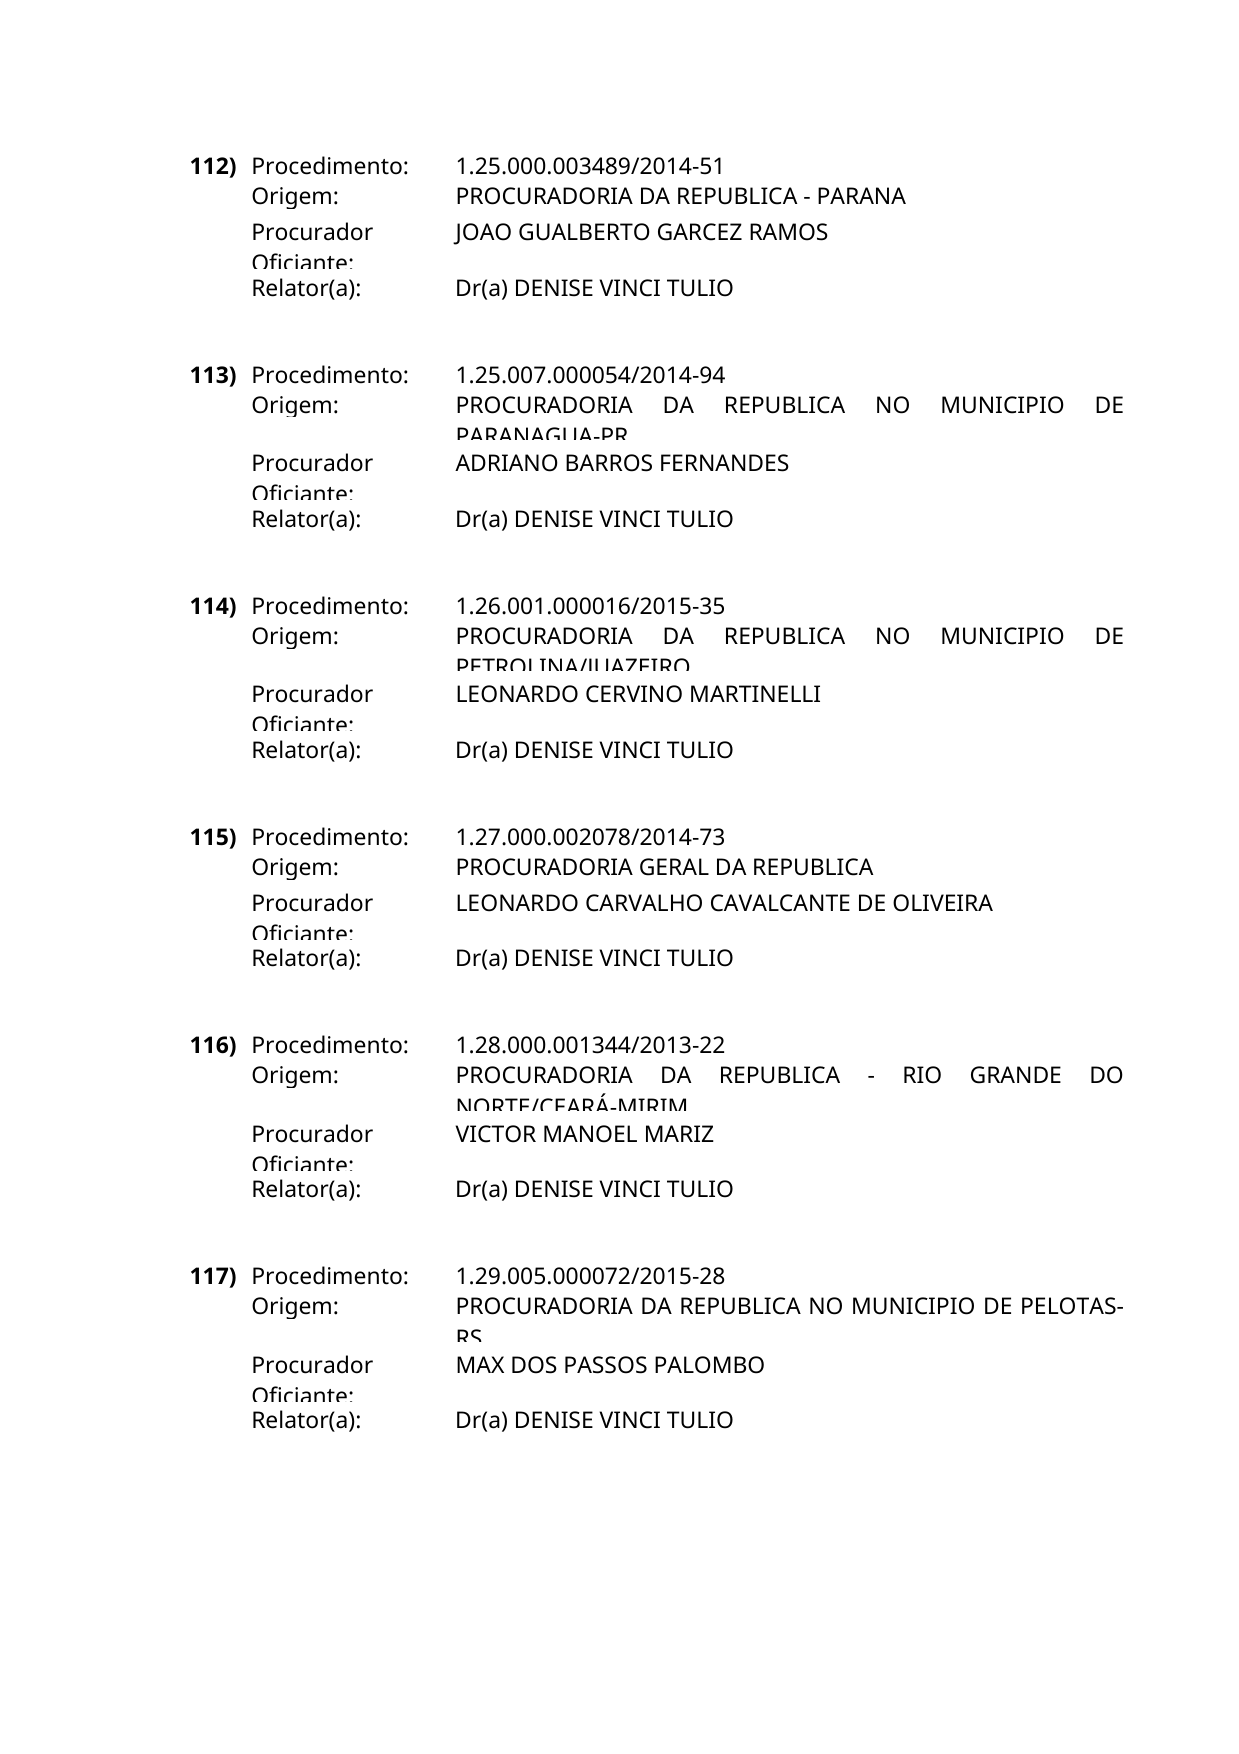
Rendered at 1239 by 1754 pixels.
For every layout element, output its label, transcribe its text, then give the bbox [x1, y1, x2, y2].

table_cell [1125, 671, 1239, 678]
table_cell Procurador Oficiante: [251, 1349, 455, 1401]
table_cell [189, 851, 251, 879]
table_cell 1.26.001.000016/2015-35 [455, 590, 1124, 618]
table_cell [0, 1349, 189, 1400]
table_cell [251, 1203, 455, 1260]
table_header Relator(a): [251, 1404, 455, 1433]
table_cell [1125, 678, 1239, 729]
table_cell [0, 821, 189, 849]
table_cell [0, 1260, 189, 1289]
table_header [1125, 0, 1239, 150]
table_cell [0, 1110, 189, 1118]
table_cell [455, 1341, 1124, 1349]
table_header Dr(a) DENISE VINCI TULIO [455, 1173, 1122, 1202]
table_cell [1125, 1110, 1239, 1118]
table_cell [1125, 1290, 1239, 1319]
table_cell [1125, 417, 1239, 439]
table_cell Origem: [251, 851, 455, 879]
table_cell [0, 851, 189, 879]
table_cell [189, 887, 251, 938]
table_cell [189, 764, 251, 821]
table_cell [251, 1341, 455, 1349]
table_cell [189, 440, 251, 447]
table_cell Origem: [251, 180, 455, 208]
table_cell 116) [189, 1029, 251, 1058]
table_cell PROCURADORIA GERAL DA REPUBLICA [455, 851, 1124, 879]
table_cell [0, 1029, 189, 1058]
table_cell [189, 1319, 251, 1341]
table_cell [189, 417, 251, 439]
table_cell 1.25.000.003489/2014-51 [455, 150, 1124, 178]
table_cell Procedimento: [251, 1260, 455, 1289]
table_cell Procurador Oficiante: [251, 447, 455, 499]
table_cell [189, 678, 251, 729]
table_cell PROCURADORIA DA REPUBLICA - PARANA [455, 180, 1124, 208]
table_header Relator(a): [251, 942, 455, 971]
table_cell [251, 1088, 455, 1110]
table_cell [251, 671, 455, 678]
table_cell [0, 533, 189, 589]
table_cell [455, 209, 1124, 216]
table_cell [251, 1319, 455, 1341]
table_cell 115) [189, 821, 251, 849]
table_cell 113) [189, 359, 251, 387]
table_header Dr(a) DENISE VINCI TULIO [455, 734, 1122, 762]
table_cell [1125, 1260, 1239, 1289]
table_cell [455, 440, 1124, 447]
table_cell [0, 440, 189, 447]
table_cell Procurador Oficiante: [251, 887, 455, 939]
table_cell [189, 671, 251, 678]
table_cell [0, 972, 189, 1029]
table_cell [1125, 1173, 1239, 1203]
table_header Relator(a): [251, 272, 455, 300]
table_cell [189, 620, 251, 648]
table_header Dr(a) DENISE VINCI TULIO [455, 503, 1122, 531]
table_cell [1125, 972, 1239, 1029]
table_cell [1125, 302, 1239, 358]
table_cell [189, 1088, 251, 1110]
table_header Relator(a): [251, 503, 455, 531]
table_cell Procedimento: [251, 821, 455, 849]
table_cell [1125, 209, 1239, 216]
table_cell [189, 648, 251, 671]
table_cell [0, 620, 189, 648]
table_cell [1125, 216, 1239, 267]
table_header [251, 0, 455, 150]
table_cell [189, 1341, 251, 1349]
table_cell [0, 1118, 189, 1169]
table_cell [1125, 272, 1239, 302]
table_cell [1125, 503, 1239, 533]
table_cell Origem: [251, 620, 455, 648]
table_cell [189, 389, 251, 417]
table_cell LEONARDO CARVALHO CAVALCANTE DE OLIVEIRA [455, 887, 1124, 938]
table_cell [189, 1404, 251, 1434]
table_cell [0, 678, 189, 729]
table_cell [0, 503, 189, 533]
table_cell [251, 302, 455, 358]
table_cell 112) [189, 150, 251, 178]
table_cell [189, 942, 251, 972]
table_cell [1125, 150, 1239, 178]
table_header Dr(a) DENISE VINCI TULIO [455, 272, 1122, 300]
table_cell [1125, 389, 1239, 417]
table_cell [1125, 1203, 1239, 1260]
table_cell [0, 389, 189, 417]
table_cell [1125, 1349, 1239, 1400]
table_cell ADRIANO BARROS FERNANDES [455, 447, 1124, 498]
table_cell [189, 879, 251, 887]
table_cell [251, 1110, 455, 1118]
table_cell [0, 648, 189, 671]
table_cell 117) [189, 1260, 251, 1289]
table_cell Procedimento: [251, 590, 455, 618]
table_cell [1125, 648, 1239, 671]
table_cell [189, 533, 251, 589]
table_cell [455, 764, 1124, 821]
table_cell [455, 533, 1124, 589]
table_cell 1.27.000.002078/2014-73 [455, 821, 1124, 849]
table_cell [189, 180, 251, 208]
table_cell [0, 302, 189, 358]
table_cell [251, 209, 455, 216]
table_cell [0, 1173, 189, 1203]
table_cell [1125, 734, 1239, 764]
table_cell [455, 879, 1124, 887]
table_cell Procedimento: [251, 1029, 455, 1058]
table_cell [1125, 942, 1239, 972]
table_cell [189, 1290, 251, 1319]
table_cell JOAO GUALBERTO GARCEZ RAMOS [455, 216, 1124, 267]
table_cell PROCURADORIA DA REPUBLICA NO MUNICIPIO DE PETROLINA/JUAZEIRO [455, 620, 1124, 671]
table_cell [189, 1110, 251, 1118]
table_cell [1125, 1088, 1239, 1110]
table_cell Origem: [251, 1059, 455, 1088]
table_cell VICTOR MANOEL MARIZ [455, 1118, 1124, 1169]
table_cell [1125, 764, 1239, 821]
table_cell [189, 209, 251, 216]
table_cell [455, 972, 1124, 1029]
table_cell [1125, 440, 1239, 447]
table_cell PROCURADORIA DA REPUBLICA NO MUNICIPIO DE PELOTAS-RS [455, 1290, 1124, 1341]
table_cell [1125, 359, 1239, 387]
table_cell [0, 1404, 189, 1434]
table_cell Procedimento: [251, 359, 455, 387]
table_cell [1125, 879, 1239, 887]
table_cell [0, 671, 189, 678]
table_cell [251, 533, 455, 589]
table_cell [455, 302, 1124, 358]
table_cell [0, 209, 189, 216]
table_cell [189, 1059, 251, 1088]
table_cell [189, 272, 251, 302]
table_cell [0, 590, 189, 618]
table_cell [1125, 1059, 1239, 1088]
table_cell PROCURADORIA DA REPUBLICA NO MUNICIPIO DE PARANAGUA-PR [455, 389, 1124, 439]
table_cell Procurador Oficiante: [251, 216, 455, 268]
table_cell [0, 764, 189, 821]
table_cell [251, 879, 455, 887]
table_cell [189, 1349, 251, 1400]
table_header [189, 0, 251, 150]
table_cell [189, 972, 251, 1029]
table_cell [189, 216, 251, 267]
table_header [455, 0, 1124, 150]
table_cell [189, 734, 251, 764]
table_cell [1125, 1118, 1239, 1169]
table_cell [0, 150, 189, 178]
table_header [0, 0, 189, 150]
table_cell [1125, 821, 1239, 849]
table_header Dr(a) DENISE VINCI TULIO [455, 1404, 1122, 1433]
table_cell [1125, 887, 1239, 938]
table_cell 1.25.007.000054/2014-94 [455, 359, 1124, 387]
table_cell [189, 302, 251, 358]
table_cell [0, 1059, 189, 1088]
table_cell [0, 359, 189, 387]
table_cell [1125, 533, 1239, 589]
table_cell [251, 440, 455, 447]
table_header Dr(a) DENISE VINCI TULIO [455, 942, 1122, 971]
table_cell [251, 764, 455, 821]
table_header Relator(a): [251, 1173, 455, 1202]
table_cell [189, 447, 251, 498]
table_cell 1.28.000.001344/2013-22 [455, 1029, 1124, 1058]
table_cell [1125, 590, 1239, 618]
table_cell [189, 1118, 251, 1169]
table_cell [251, 648, 455, 671]
table_cell [0, 272, 189, 302]
table_cell [455, 671, 1124, 678]
table_cell [0, 1290, 189, 1319]
table_cell [189, 1203, 251, 1260]
table_cell [1125, 1404, 1239, 1434]
table_cell [1125, 1341, 1239, 1349]
table_header Relator(a): [251, 734, 455, 762]
table_cell 1.29.005.000072/2015-28 [455, 1260, 1124, 1289]
table_cell [455, 1110, 1124, 1118]
table_cell [0, 887, 189, 938]
table_cell Procurador Oficiante: [251, 678, 455, 731]
table_cell [0, 180, 189, 208]
table_cell [0, 942, 189, 972]
table_cell [1125, 620, 1239, 648]
table_cell [251, 417, 455, 439]
table_cell [1125, 447, 1239, 498]
table_cell 114) [189, 590, 251, 618]
table_cell [1125, 1029, 1239, 1058]
table_cell MAX DOS PASSOS PALOMBO [455, 1349, 1124, 1400]
table_cell [0, 1341, 189, 1349]
table_cell PROCURADORIA DA REPUBLICA - RIO GRANDE DO NORTE/CEARÁ-MIRIM [455, 1059, 1124, 1110]
table_cell [0, 1088, 189, 1110]
table_cell [0, 447, 189, 498]
table_cell Origem: [251, 1290, 455, 1319]
table_cell Procedimento: [251, 150, 455, 178]
table_cell [189, 503, 251, 533]
table_cell Origem: [251, 389, 455, 417]
table_cell LEONARDO CERVINO MARTINELLI [455, 678, 1124, 729]
table_cell [0, 1203, 189, 1260]
table_cell [0, 1319, 189, 1341]
table_cell [0, 216, 189, 267]
table_cell [0, 417, 189, 439]
table_cell [1125, 851, 1239, 879]
table_cell [1125, 180, 1239, 208]
table_cell [251, 972, 455, 1029]
table_cell [189, 1173, 251, 1203]
table_cell [0, 734, 189, 764]
table_cell [0, 879, 189, 887]
table_cell Procurador Oficiante: [251, 1118, 455, 1170]
table_cell [455, 1203, 1124, 1260]
table_cell [1125, 1319, 1239, 1341]
